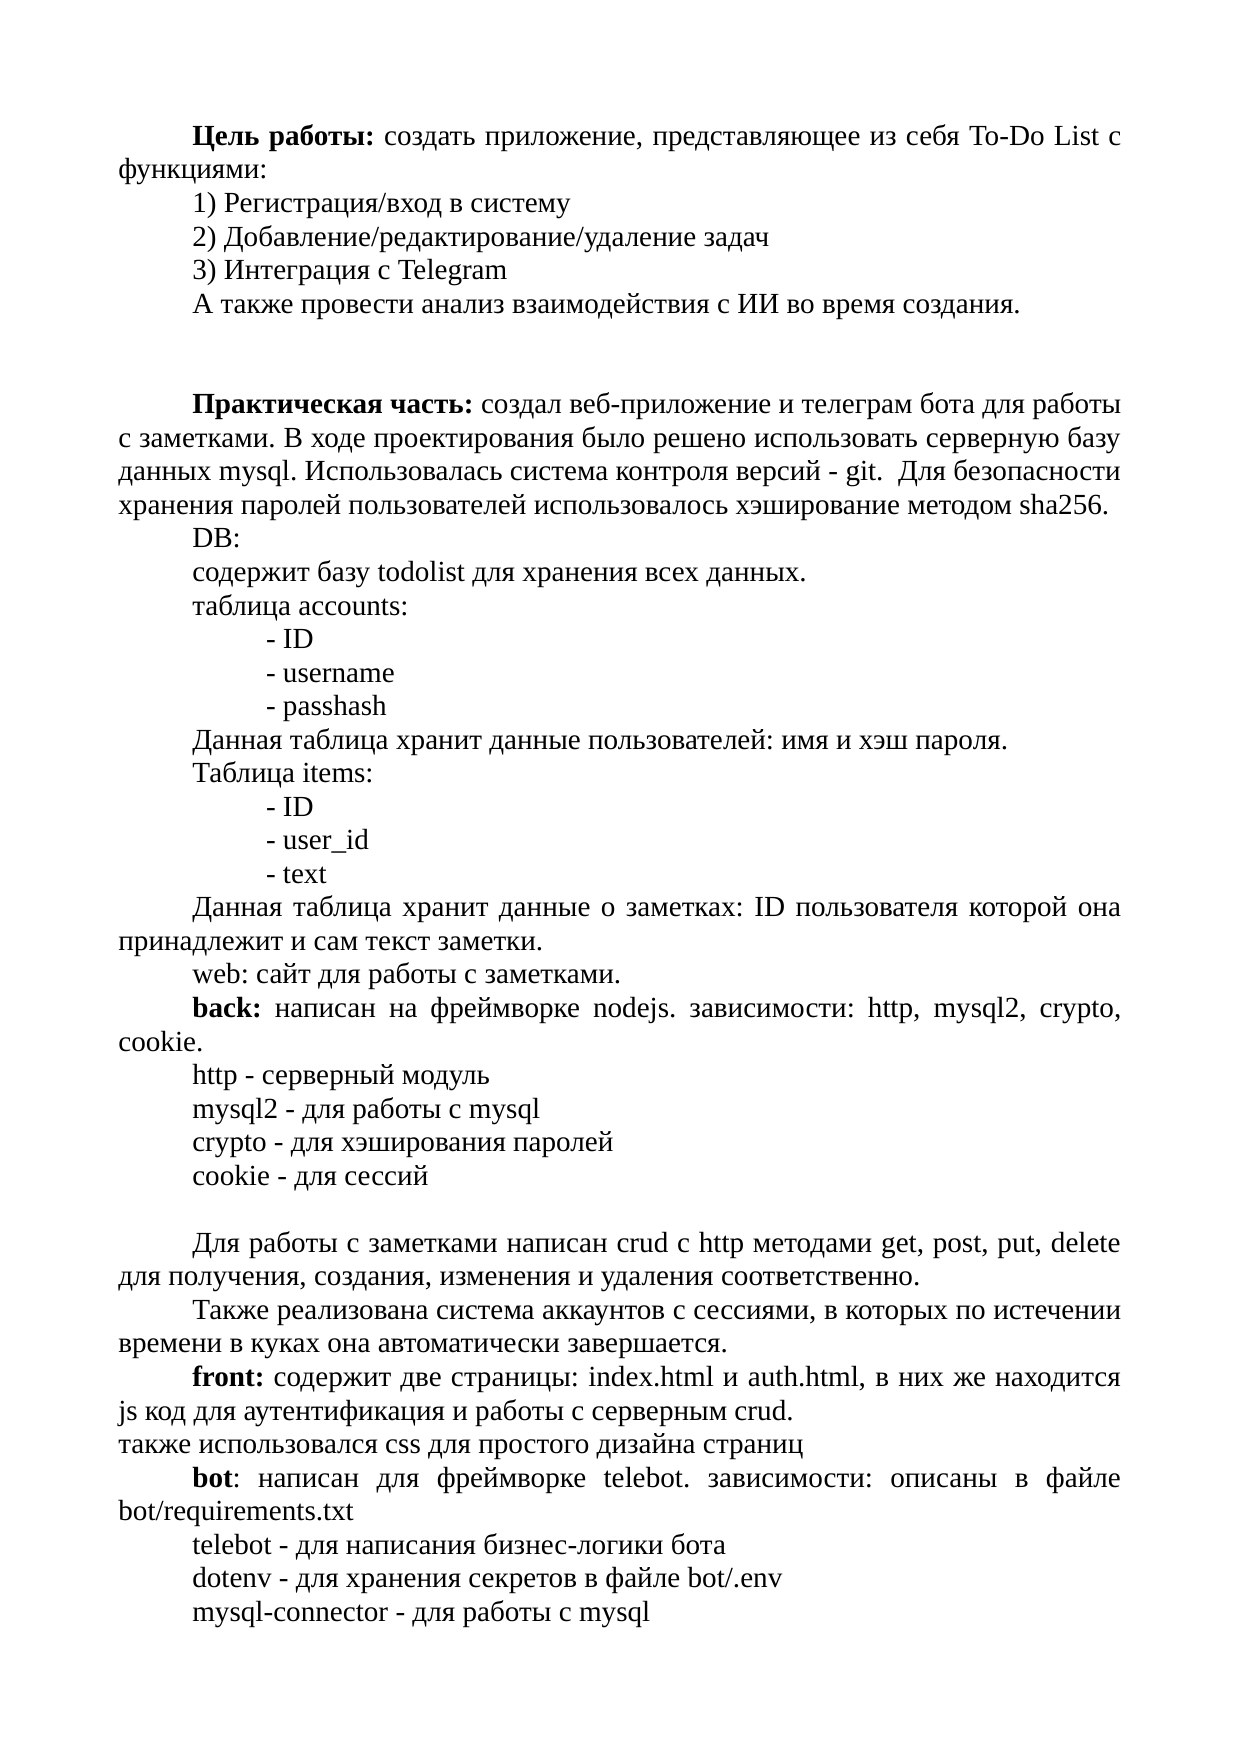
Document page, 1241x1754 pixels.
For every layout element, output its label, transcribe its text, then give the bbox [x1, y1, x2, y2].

text - user_id [118, 822, 1122, 856]
text - ID [118, 621, 1122, 655]
text bot: написан для фреймворке telebot. зависимости: описаны в файле bot/requirements.txt [118, 1460, 1122, 1527]
text Таблица items: [118, 755, 1122, 789]
text таблица accounts: [118, 588, 1122, 621]
text http - серверный модуль [118, 1057, 1122, 1091]
text 3) Интеграция с Telegram [118, 252, 1122, 286]
text 2) Добавление/редактирование/удаление задач [118, 219, 1122, 252]
text Для работы с заметками написан crud с http методами get, post, put, delete для получения, создания, изменения и удаления соответственно. [118, 1225, 1122, 1292]
text 1) Регистрация/вход в систему [118, 185, 1122, 219]
text dotenv - для хранения секретов в файле bot/.env [118, 1560, 1122, 1594]
text - text [118, 856, 1122, 889]
text mysql-connector - для работы с mysql [118, 1594, 1122, 1627]
text cookie - для сессий [118, 1158, 1122, 1191]
text crypto - для хэширования паролей [118, 1124, 1122, 1158]
text Практическая часть: создал веб-приложение и телеграм бота для работы с заметками. В ходе проектирования было решено использовать серверную базу данных mysql. Использовалась система контроля версий - git. Для безопасности хранения паролей пользователей использовалось хэширование методом sha256. [118, 386, 1122, 521]
text Данная таблица хранит данные пользователей: имя и хэш пароля. [118, 722, 1122, 755]
text Цель работы: создать приложение, представляющее из себя To-Do List с функциями: [118, 118, 1122, 185]
text telebot - для написания бизнес-логики бота [118, 1527, 1122, 1560]
text DB: [118, 521, 1122, 554]
text mysql2 - для работы c mysql [118, 1091, 1122, 1124]
text также использовался css для простого дизайна страниц [118, 1426, 1122, 1460]
text front: содержит две страницы: index.html и auth.html, в них же находится js код для аутентификация и работы с серверным crud. [118, 1359, 1122, 1426]
text - username [118, 655, 1122, 688]
text web: сайт для работы с заметками. [118, 957, 1122, 990]
text Данная таблица хранит данные о заметках: ID пользователя которой она принадлежит и сам текст заметки. [118, 889, 1122, 957]
text - ID [118, 789, 1122, 822]
text содержит базу todolist для хранения всех данных. [118, 554, 1122, 588]
text back: написан на фреймворке nodejs. зависимости: http, mysql2, crypto, cookie. [118, 990, 1122, 1057]
text Также реализована система аккаунтов с сессиями, в которых по истечении времени в куках она автоматически завершается. [118, 1292, 1122, 1359]
text А также провести анализ взаимодействия с ИИ во время создания. [118, 286, 1122, 319]
text - passhash [118, 688, 1122, 722]
